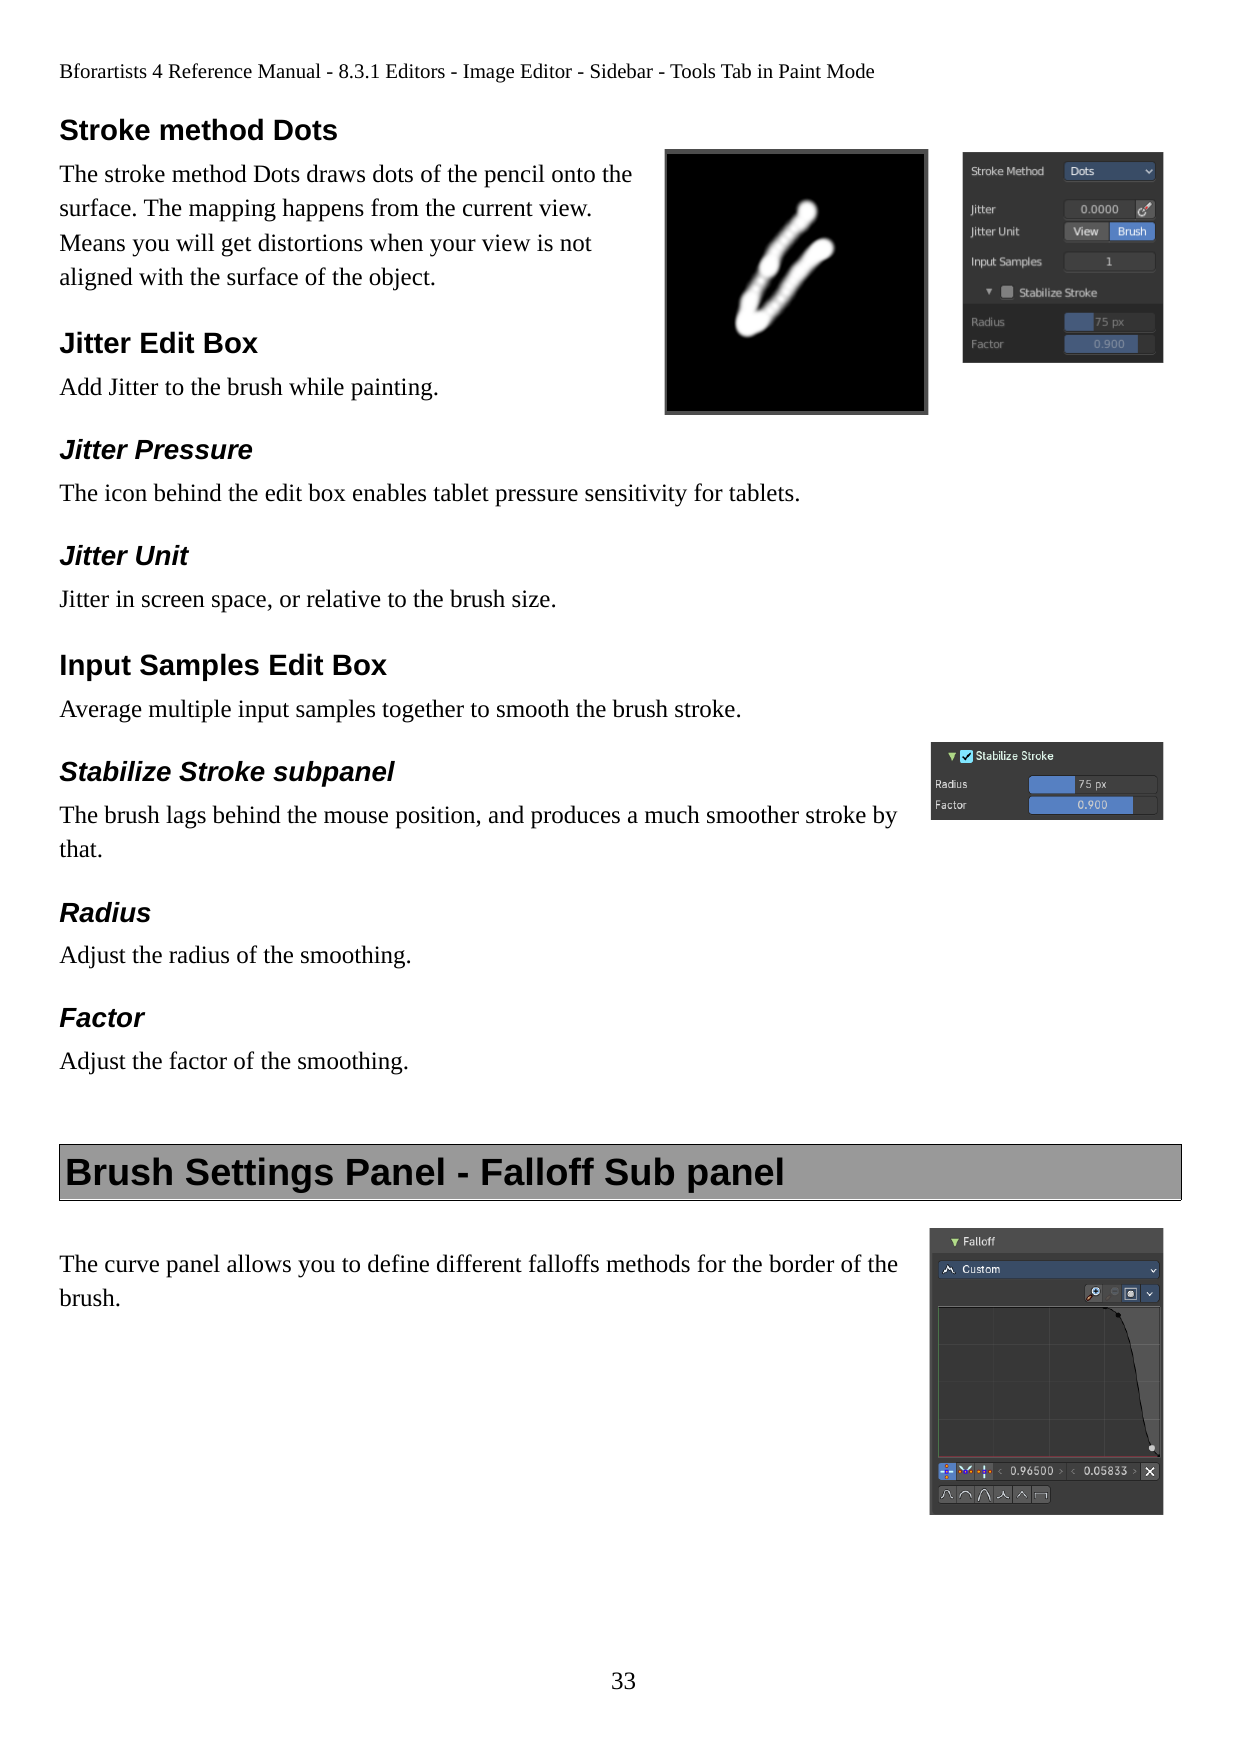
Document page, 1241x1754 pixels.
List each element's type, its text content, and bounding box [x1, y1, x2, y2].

subtitle Jitter Pressure [59, 434, 1181, 466]
subtitle Jitter Unit [59, 540, 1181, 572]
text Adjust the factor of the smoothing. [59, 1046, 1181, 1075]
subtitle Jitter Edit Box [59, 326, 664, 360]
subtitle Stroke method Dots [59, 113, 1181, 146]
subtitle Input Samples Edit Box [59, 648, 1181, 681]
subtitle [929, 326, 962, 360]
subtitle Stabilize Stroke subpanel [59, 756, 930, 787]
subtitle [1164, 756, 1181, 787]
text Adjust the radius of the smoothing. [59, 940, 1181, 969]
text Jitter in screen space, or relative to the brush size. [59, 584, 1181, 613]
picture [929, 1228, 1164, 1515]
subtitle Factor [59, 1002, 1181, 1034]
subtitle [1164, 326, 1181, 360]
text [929, 372, 1181, 401]
picture [962, 152, 1164, 363]
text The curve panel allows you to define different falloffs methods for the border of the brush. [59, 1249, 929, 1312]
text [929, 159, 962, 291]
picture [664, 149, 929, 415]
text Average multiple input samples together to smooth the brush stroke. [59, 694, 1181, 723]
text The stroke method Dots draws dots of the pencil onto the surface. The mapping happens from the current view. Means you will get distortions when your view is not aligned with the surface of the object. [59, 159, 664, 291]
table_header Brush Settings Panel - Falloff Sub panel [60, 1145, 1181, 1199]
picture [930, 742, 1164, 820]
text Add Jitter to the brush while painting. [59, 372, 664, 401]
subtitle Radius [59, 896, 1181, 928]
text The brush lags behind the mouse position, and produces a much smoother stroke by that. [59, 800, 1181, 863]
text The icon behind the edit box enables tablet pressure sensitivity for tablets. [59, 478, 1181, 507]
